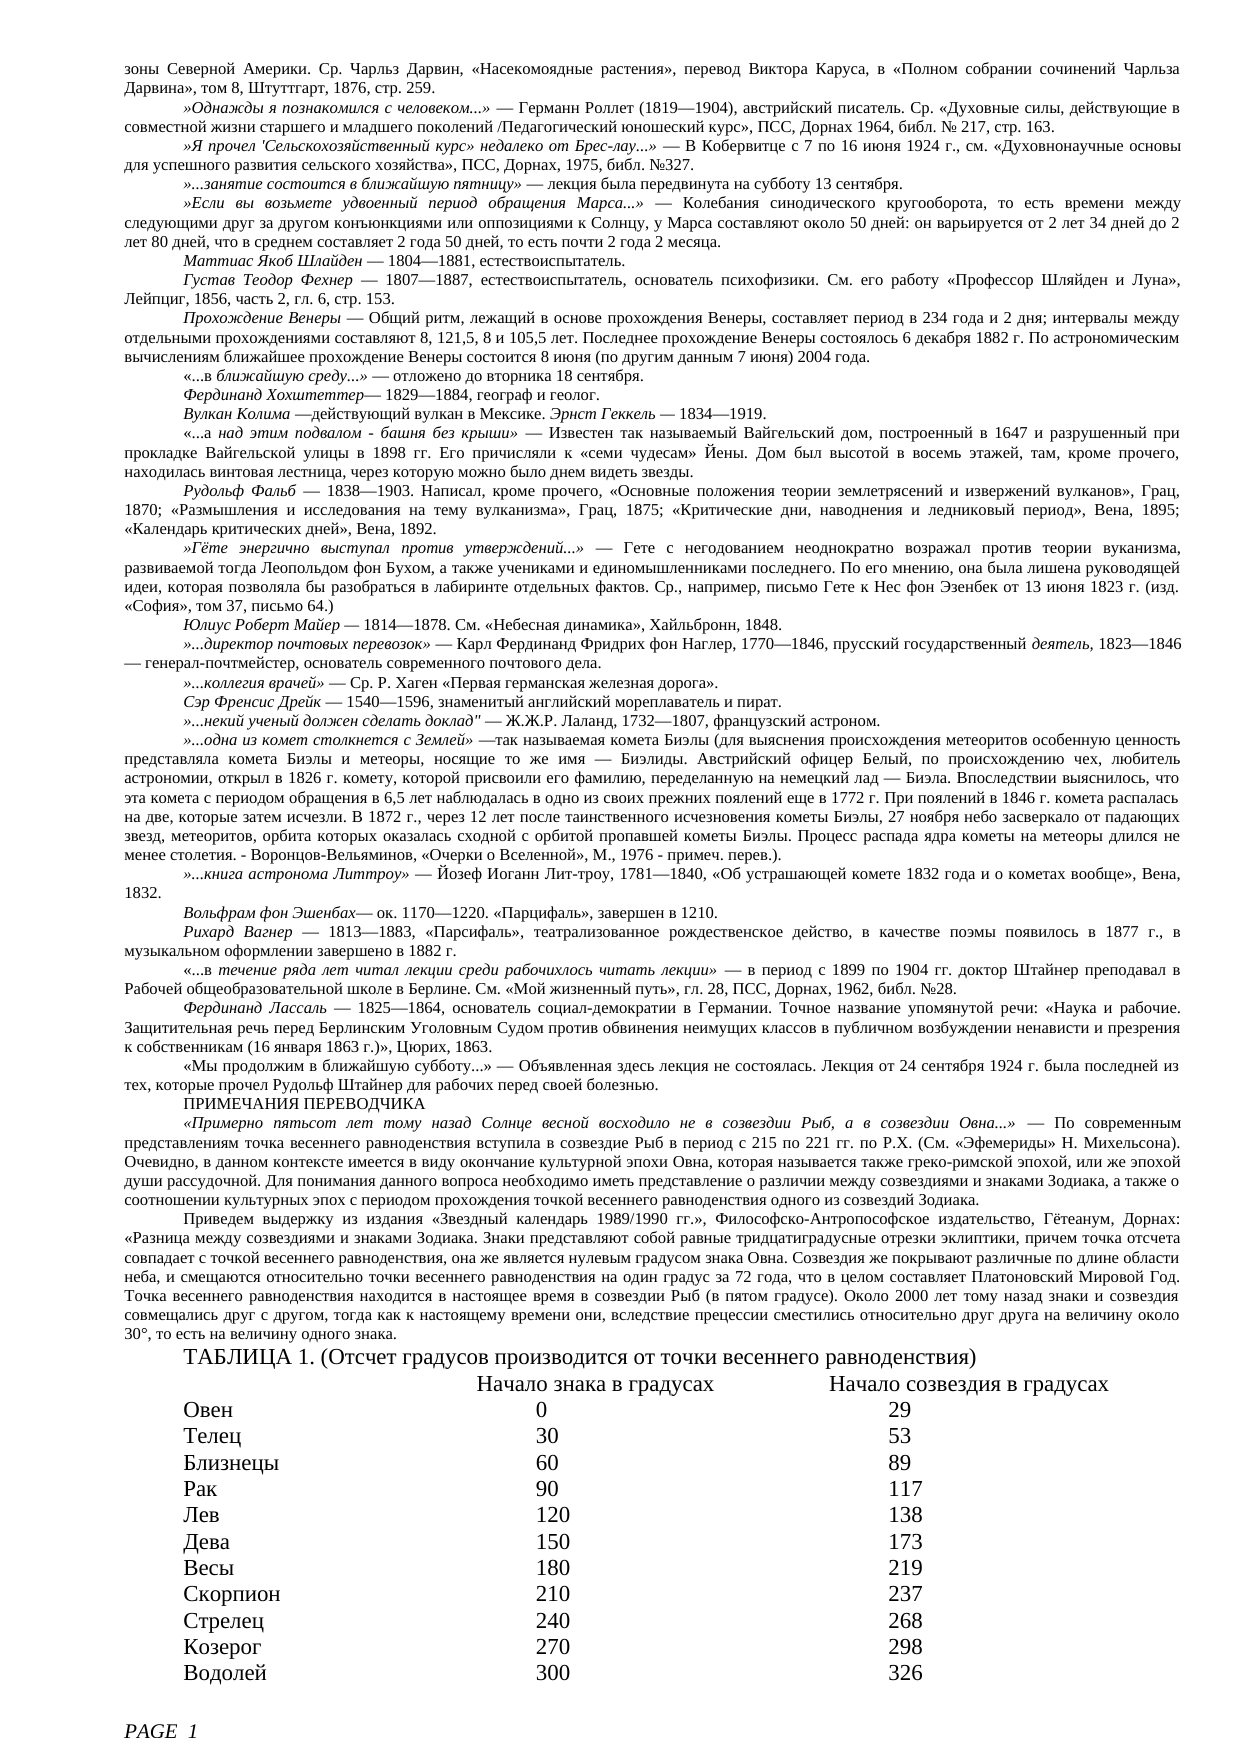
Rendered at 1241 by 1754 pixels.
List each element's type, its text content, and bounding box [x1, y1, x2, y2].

table_cell 117 [829, 1475, 1181, 1501]
text »...директор почтовых перевозок» — Карл Фердинанд Фридрих фон Наглер, 1770—1846, прусский государственный деятель, 1823—1846 — генерал-почтмейстер, основатель современного почтового дела. [124, 634, 1181, 672]
table_header [124, 1370, 476, 1396]
text »...коллегия врачей» — Ср. Р. Хаген «Первая германская железная дорога». [124, 672, 1181, 692]
table_cell Водолей [124, 1660, 476, 1686]
text Приведем выдержку из издания «Звездный календарь 1989/1990 гг.», Философско-Антропософское издательство, Гётеанум, Дорнах: «Разница между созвездиями и знаками Зодиака. Знаки представляют собой равные тридцатиградусные отрезки эклиптики, причем точка отсчета совпадает с точкой весеннего равноденствия, она же является нулевым градусом знака Овна. Созвездия же покрывают различные по длине области неба, и смещаются относительно точки весеннего равноденствия на один градус за 72 года, что в целом составляет Платоновский Мировой Год. Точка весеннего равноденствия находится в настоящее время в созвездии Рыб (в пятом градусе). Около 2000 лет тому назад знаки и созвездия совмещались друг с другом, тогда как к настоящему времени они, вследствие прецессии сместились относительно друг друга на величину около 30°, то есть на величину одного знака. [124, 1209, 1181, 1343]
table_cell 53 [829, 1422, 1181, 1449]
table_cell Козерог [124, 1633, 476, 1659]
text »Я прочел 'Сельскохозяйственный курс» недалеко от Брес-лау...» — В Кобервитце с 7 по 16 июня 1924 г., см. «Духовнонаучные основы для успешного развития сельского хозяйства», ПСС, Дорнах, 1975, библ. №327. [124, 136, 1181, 174]
table_cell Телец [124, 1422, 476, 1449]
table_cell 240 [476, 1607, 829, 1633]
text Вулкан Колима —действующий вулкан в Мексике. Эрнст Геккель — 1834—1919. [124, 404, 1181, 423]
table_cell Стрелец [124, 1607, 476, 1633]
text Фердинанд Хохштеттер— 1829—1884, географ и геолог. [124, 385, 1181, 404]
text »...книга астронома Литтроу» — Йозеф Иоганн Лит-троу, 1781—1840, «Об устрашающей комете 1832 года и о кометах вообще», Вена, 1832. [124, 864, 1181, 902]
table_cell 270 [476, 1633, 829, 1659]
text «Мы продолжим в ближайшую субботу...» — Объявленная здесь лекция не состоялась. Лекция от 24 сентября 1924 г. была последней из тех, которые прочел Рудольф Штайнер для рабочих перед своей болезнью. [124, 1056, 1181, 1094]
text Густав Теодор Фехнер — 1807—1887, естествоиспытатель, основатель психофизики. См. его работу «Профессор Шляйден и Луна», Лейпциг, 1856, часть 2, гл. 6, стр. 153. [124, 270, 1181, 308]
table_cell Дева [124, 1528, 476, 1554]
table_cell 298 [829, 1633, 1181, 1659]
text »Однажды я познакомился с человеком...» — Германн Роллет (1819—1904), австрийский писатель. Ср. «Духовные силы, действующие в совместной жизни старшего и младшего поколений /Педагогический юношеский курс», ПСС, Дорнах 1964, библ. № 217, стр. 163. [124, 97, 1181, 136]
text Прохождение Венеры — Общий ритм, лежащий в основе прохождения Венеры, составляет период в 234 года и 2 дня; интервалы между отдельными прохождениями составляют 8, 121,5, 8 и 105,5 лет. Последнее прохождение Венеры состоялось 6 декабря 1882 г. По астрономическим вычислениям ближайшее прохождение Венеры состоится 8 июня (по другим данным 7 июня) 2004 года. [124, 308, 1181, 366]
text ПРИМЕЧАНИЯ ПЕРЕВОДЧИКА [124, 1094, 1181, 1113]
table_cell 150 [476, 1528, 829, 1554]
table_cell 138 [829, 1501, 1181, 1528]
text «...а над этим подвалом - башня без крыши» — Известен так называемый Вайгельский дом, построенный в 1647 и разрушенный при прокладке Вайгельской улицы в 1898 гг. Его причисляли к «семи чудесам» Йены. Дом был высотой в восемь этажей, там, кроме прочего, находилась винтовая лестница, через которую можно было днем видеть звезды. [124, 423, 1181, 481]
table_cell 173 [829, 1528, 1181, 1554]
table_header Начало созвездия в градусах [829, 1370, 1181, 1396]
text »...одна из комет столкнется с Землей» —так называемая комета Биэлы (для выяснения происхождения метеоритов особенную ценность представляла комета Биэлы и метеоры, носящие то же имя — Биэлиды. Австрийский офицер Белый, по происхождению чех, любитель астрономии, открыл в 1826 г. комету, которой присвоили его фамилию, переделанную на немецкий лад — Биэла. Впоследствии выяснилось, что эта комета с периодом обращения в 6,5 лет наблюдалась в одно из своих прежних поялений еще в 1772 г. При поялений в 1846 г. комета распалась на две, которые затем исчезли. В 1872 г., через 12 лет после таинственного исчезновения кометы Биэлы, 27 ноября небо засверкало от падающих звезд, метеоритов, орбита которых оказалась сходной с орбитой пропавшей кометы Биэлы. Процесс распада ядра кометы на метеоры длился не менее столетия. - Воронцов-Вельяминов, «Очерки о Вселенной», М., 1976 - примеч. перев.). [124, 730, 1181, 864]
table_cell 120 [476, 1501, 829, 1528]
text «...в течение ряда лет читал лекции среди рабочихлось читать лекции» — в период с 1899 по 1904 гг. доктор Штайнер преподавал в Рабочей общеобразовательной школе в Берлине. См. «Мой жизненный путь», гл. 28, ПСС, Дорнах, 1962, библ. №28. [124, 960, 1181, 998]
text Рихард Вагнер — 1813—1883, «Парсифаль», театрализованное рождественское действо, в качестве поэмы появилось в 1877 г., в музыкальном оформлении завершено в 1882 г. [124, 922, 1181, 960]
table_cell 326 [829, 1660, 1181, 1686]
text »...некий ученый должен сделать доклад" — Ж.Ж.Р. Лаланд, 1732—1807, французский астроном. [124, 711, 1181, 730]
text Вольфрам фон Эшенбах— ок. 1170—1220. «Парцифаль», завершен в 1210. [124, 902, 1181, 922]
table_cell 210 [476, 1580, 829, 1607]
text Рудольф Фальб — 1838—1903. Написал, кроме прочего, «Основные положения теории землетрясений и извержений вулканов», Грац, 1870; «Размышления и исследования на тему вулканизма», Грац, 1875; «Критические дни, наводнения и ледниковый период», Вена, 1895; «Календарь критических дней», Вена, 1892. [124, 481, 1181, 538]
table_cell 219 [829, 1554, 1181, 1580]
table_cell 60 [476, 1449, 829, 1475]
text «...в ближайшую среду...» — отложено до вторника 18 сентября. [124, 366, 1181, 385]
table_cell 89 [829, 1449, 1181, 1475]
text зоны Северной Америки. Ср. Чарльз Дарвин, «Насекомоядные растения», перевод Виктора Каруса, в «Полном собрании сочинений Чарльза Дарвина», том 8, Штуттгарт, 1876, стр. 259. [124, 59, 1181, 97]
table_cell 0 [476, 1396, 829, 1422]
table_cell 237 [829, 1580, 1181, 1607]
table_cell Весы [124, 1554, 476, 1580]
table_cell 90 [476, 1475, 829, 1501]
table_cell Близнецы [124, 1449, 476, 1475]
table_cell 180 [476, 1554, 829, 1580]
text »...занятие состоится в ближайшую пятницу» — лекция была передвинута на субботу 13 сентября. [124, 174, 1181, 193]
table_cell Лев [124, 1501, 476, 1528]
text Фердинанд Лассаль — 1825—1864, основатель социал-демократии в Германии. Точное название упомянутой речи: «Наука и рабочие. Защитительная речь перед Берлинским Уголовным Судом против обвинения неимущих классов в публичном возбуждении ненависти и презрения к собственникам (16 января 1863 г.)», Цюрих, 1863. [124, 998, 1181, 1056]
text ТАБЛИЦА 1. (Отсчет градусов производится от точки весеннего равноденствия) [124, 1343, 1181, 1369]
table_cell Рак [124, 1475, 476, 1501]
table_cell 30 [476, 1422, 829, 1449]
table_header Начало знака в градусах [476, 1370, 829, 1396]
table_cell 29 [829, 1396, 1181, 1422]
text »Гёте энергично выступал против утверждений...» — Гете с негодованием неоднократно возражал против теории вуканизма, развиваемой тогда Леопольдом фон Бухом, а также учениками и единомышленниками последнего. По его мнению, она была лишена руководящей идеи, которая позволяла бы разобраться в лабиринте отдельных фактов. Ср., например, письмо Гете к Нес фон Эзенбек от 13 июня 1823 г. (изд. «София», том 37, письмо 64.) [124, 538, 1181, 615]
text Маттиас Якоб Шлайден — 1804—1881, естествоиспытатель. [124, 251, 1181, 270]
text «Примерно пятьсот лет тому назад Солнце весной восходило не в созвездии Рыб, а в созвездии Овна...» — По современным представлениям точка весеннего равноденствия вступила в созвездие Рыб в период с 215 по 221 гг. по Р.Х. (См. «Эфемериды» Н. Михельсона). Очевидно, в данном контексте имеется в виду окончание культурной эпохи Овна, которая называется также греко-римской эпохой, или же эпохой души рассудочной. Для понимания данного вопроса необходимо иметь представление о различии между созвездиями и знаками Зодиака, а также о соотношении культурных эпох с периодом прохождения точкой весеннего равноденствия одного из созвездий Зодиака. [124, 1113, 1181, 1209]
text »Если вы возьмете удвоенный период обращения Марса...» — Колебания синодического кругооборота, то есть времени между следующими друг за другом конъюнкциями или оппозициями к Солнцу, у Марса составляют около 50 дней: он варьируется от 2 лет 34 дней до 2 лет 80 дней, что в среднем составляет 2 года 50 дней, то есть почти 2 года 2 месяца. [124, 193, 1181, 251]
table_cell 268 [829, 1607, 1181, 1633]
table_cell Скорпион [124, 1580, 476, 1607]
text Юлиус Роберт Майер — 1814—1878. См. «Небесная динамика», Хайльбронн, 1848. [124, 615, 1181, 634]
table_cell Овен [124, 1396, 476, 1422]
table_cell 300 [476, 1660, 829, 1686]
text Сэр Френсис Дрейк — 1540—1596, знаменитый английский мореплаватель и пират. [124, 692, 1181, 711]
